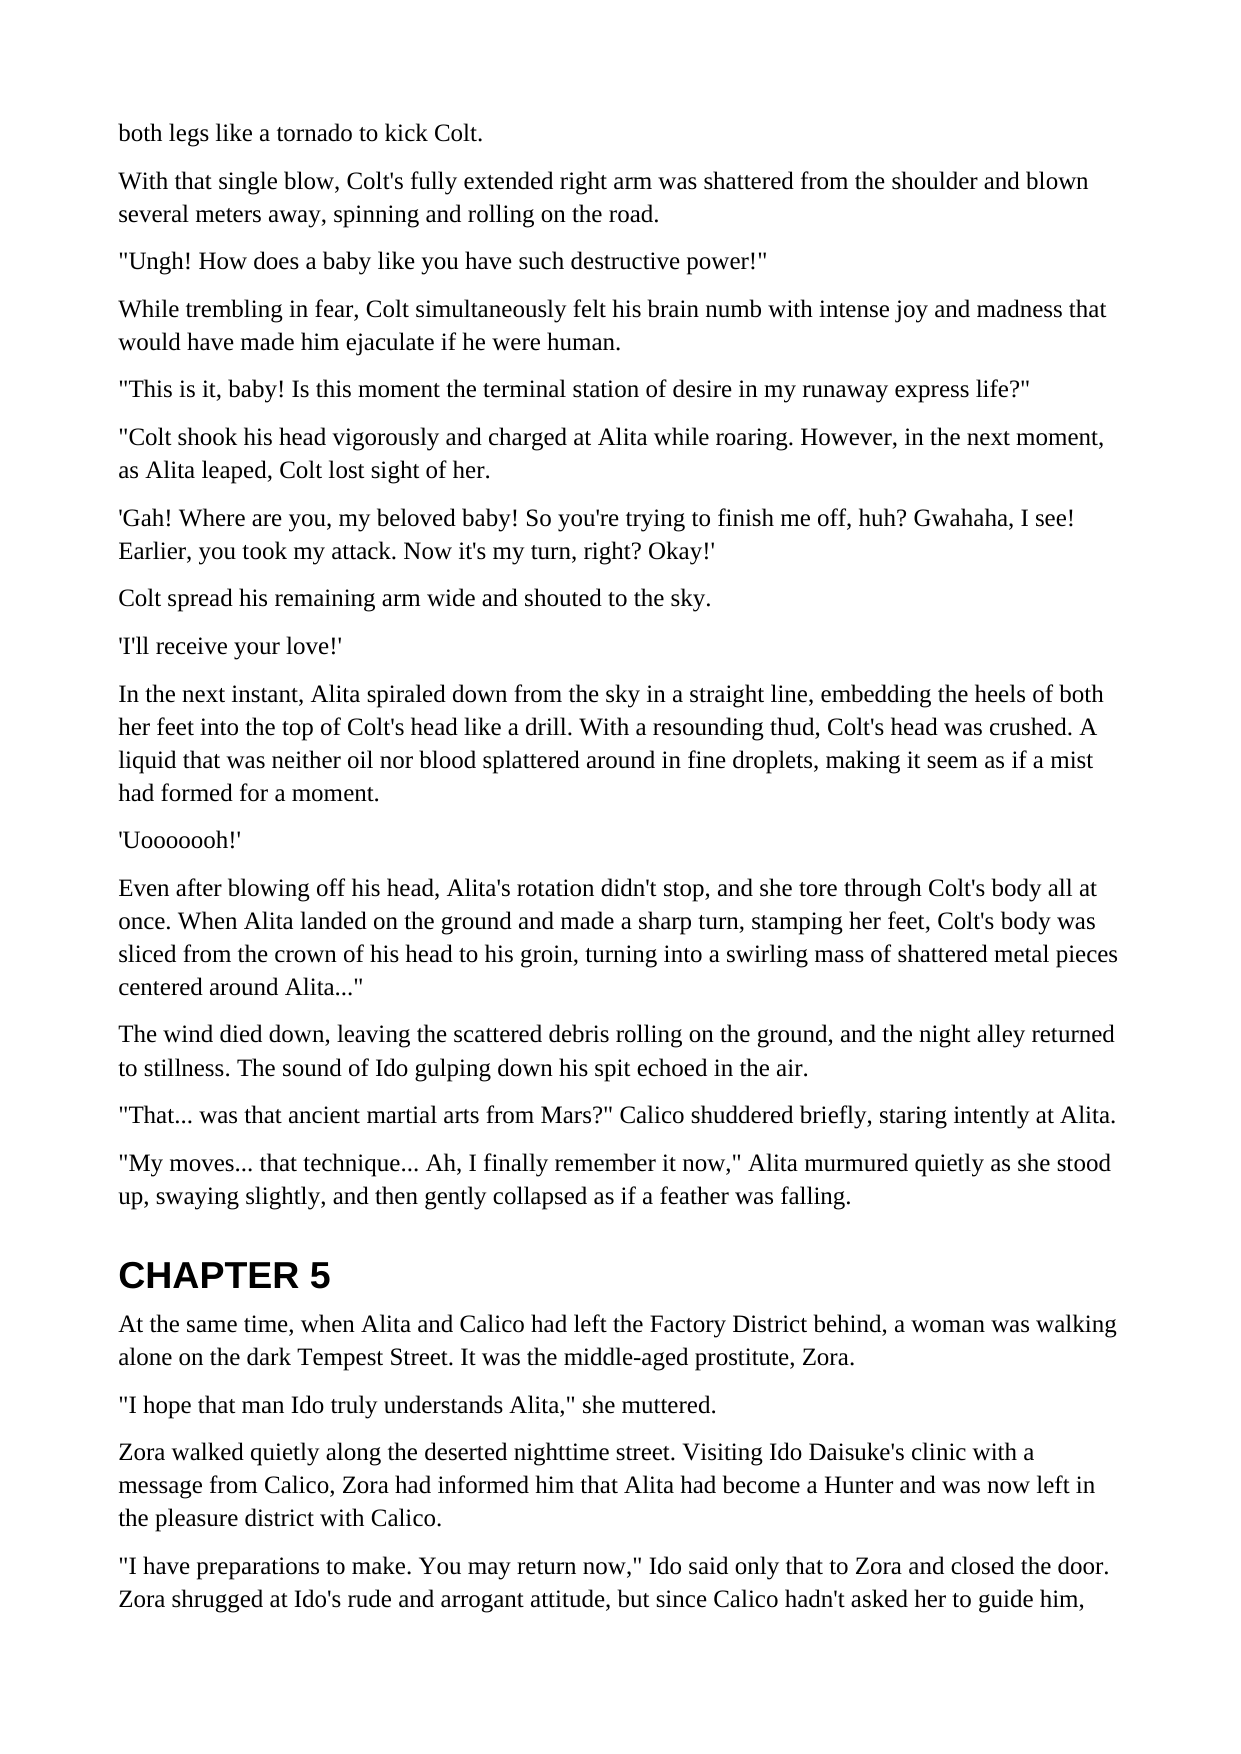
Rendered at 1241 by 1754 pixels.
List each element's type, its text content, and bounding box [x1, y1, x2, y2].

text While trembling in fear, Colt simultaneously felt his brain numb with intense joy and madness that would have made him ejaculate if he were human. [118, 294, 1122, 356]
text 'Uooooooh!' [118, 825, 1122, 854]
text Colt spread his remaining arm wide and shouted to the sky. [118, 583, 1122, 612]
text "I hope that man Ido truly understands Alita," she muttered. [118, 1390, 1122, 1418]
text "My moves... that technique... Ah, I finally remember it now," Alita murmured quietly as she stood up, swaying slightly, and then gently collapsed as if a feather was falling. [118, 1148, 1122, 1209]
text 'I'll receive your love!' [118, 631, 1122, 660]
text "This is it, baby! Is this moment the terminal station of desire in my runaway express life?" [118, 374, 1122, 403]
text both legs like a tornado to kick Colt. [118, 118, 1122, 147]
text "Colt shook his head vigorously and charged at Alita while roaring. However, in the next moment, as Alita leaped, Colt lost sight of her. [118, 422, 1122, 484]
text 'Gah! Where are you, my beloved baby! So you're trying to finish me off, huh? Gwahaha, I see! Earlier, you took my attack. Now it's my turn, right? Okay!' [118, 503, 1122, 564]
text At the same time, when Alita and Calico had left the Factory District behind, a woman was walking alone on the dark Tempest Street. It was the middle-aged prostitute, Zora. [118, 1309, 1122, 1371]
text Zora walked quietly along the deserted nighttime street. Visiting Ido Daisuke's clinic with a message from Calico, Zora had informed him that Alita had become a Hunter and was now left in the pleasure district with Calico. [118, 1437, 1122, 1532]
text With that single blow, Colt's fully extended right arm was shattered from the shoulder and blown several meters away, spinning and rolling on the road. [118, 166, 1122, 227]
text "I have preparations to make. You may return now," Ido said only that to Zora and closed the door. Zora shrugged at Ido's rude and arrogant attitude, but since Calico hadn't asked her to guide him, [118, 1551, 1122, 1613]
text "That... was that ancient martial arts from Mars?" Calico shuddered briefly, staring intently at Alita. [118, 1100, 1122, 1129]
text The wind died down, leaving the scattered debris rolling on the ground, and the night alley returned to stillness. The sound of Ido gulping down his spit echoed in the air. [118, 1019, 1122, 1081]
text In the next instant, Alita spiraled down from the sky in a straight line, embedding the heels of both her feet into the top of Colt's head like a drill. With a resounding thud, Colt's head was crushed. A liquid that was neither oil nor blood splattered around in fine droplets, making it seem as if a mist had formed for a moment. [118, 679, 1122, 806]
subtitle CHAPTER 5 [118, 1253, 1122, 1297]
text Even after blowing off his head, Alita's rotation didn't stop, and she tore through Colt's body all at once. When Alita landed on the ground and made a sharp turn, stamping her feet, Colt's body was sliced from the crown of his head to his groin, turning into a swirling mass of shattered metal pieces centered around Alita..." [118, 873, 1122, 1001]
text "Ungh! How does a baby like you have such destructive power!" [118, 246, 1122, 275]
